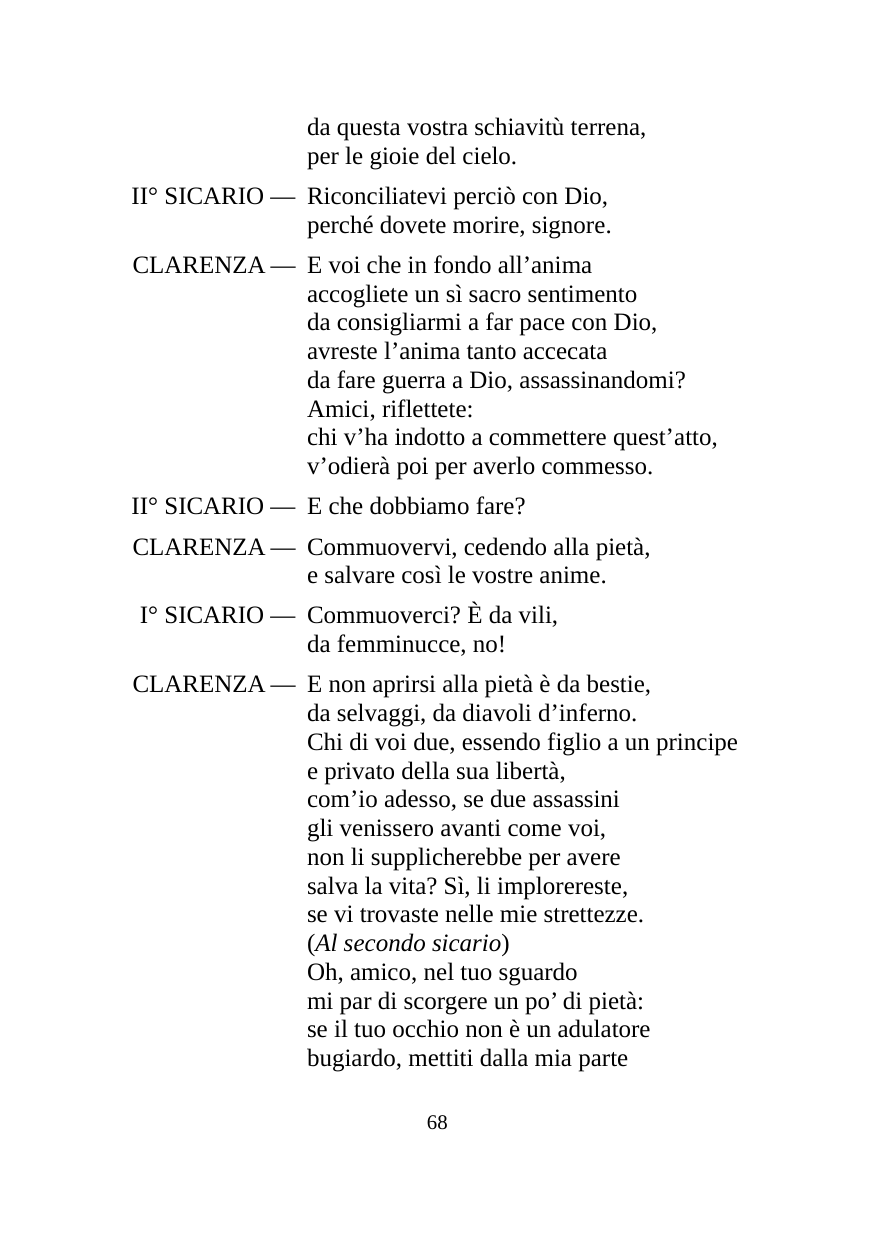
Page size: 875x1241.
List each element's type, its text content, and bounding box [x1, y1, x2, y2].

table_cell CLARENZA — [106, 526, 301, 595]
table_cell [106, 106, 301, 175]
table_cell II° SICARIO — [106, 486, 301, 526]
table_cell Riconciliatevi perciò con Dio, perché dovete morire, signore. [301, 175, 768, 244]
table_cell da questa vostra schiavitù terrena, per le gioie del cielo. [301, 106, 768, 175]
table_cell E voi che in fondo all’anima accogliete un sì sacro sentimento da consigliarmi a far pace con Dio, avreste l’anima tanto accecata da fare guerra a Dio, assassinandomi? Amici, riflettete: chi v’ha indotto a commettere quest’atto, v’odierà poi per averlo commesso. [301, 244, 768, 486]
table_cell E che dobbiamo fare? [301, 486, 768, 526]
table_cell I° SICARIO — [106, 595, 301, 664]
table_cell E non aprirsi alla pietà è da bestie, da selvaggi, da diavoli d’inferno. Chi di voi due, essendo figlio a un principe e privato della sua libertà, com’io adesso, se due assassini gli venissero avanti come voi, non li supplicherebbe per avere salva la vita? Sì, li implorereste, se vi trovaste nelle mie strettezze. (Al secondo sicario) Oh, amico, nel tuo sguardo mi par di scorgere un po’ di pietà: se il tuo occhio non è un adulatore bugiardo, mettiti dalla mia parte [301, 664, 768, 1078]
table_cell CLARENZA — [106, 664, 301, 1078]
table_cell Commuovervi, cedendo alla pietà, e salvare così le vostre anime. [301, 526, 768, 595]
table_cell II° SICARIO — [106, 175, 301, 244]
table_cell Commuoverci? È da vili, da femminucce, no! [301, 595, 768, 664]
table_cell CLARENZA — [106, 244, 301, 486]
